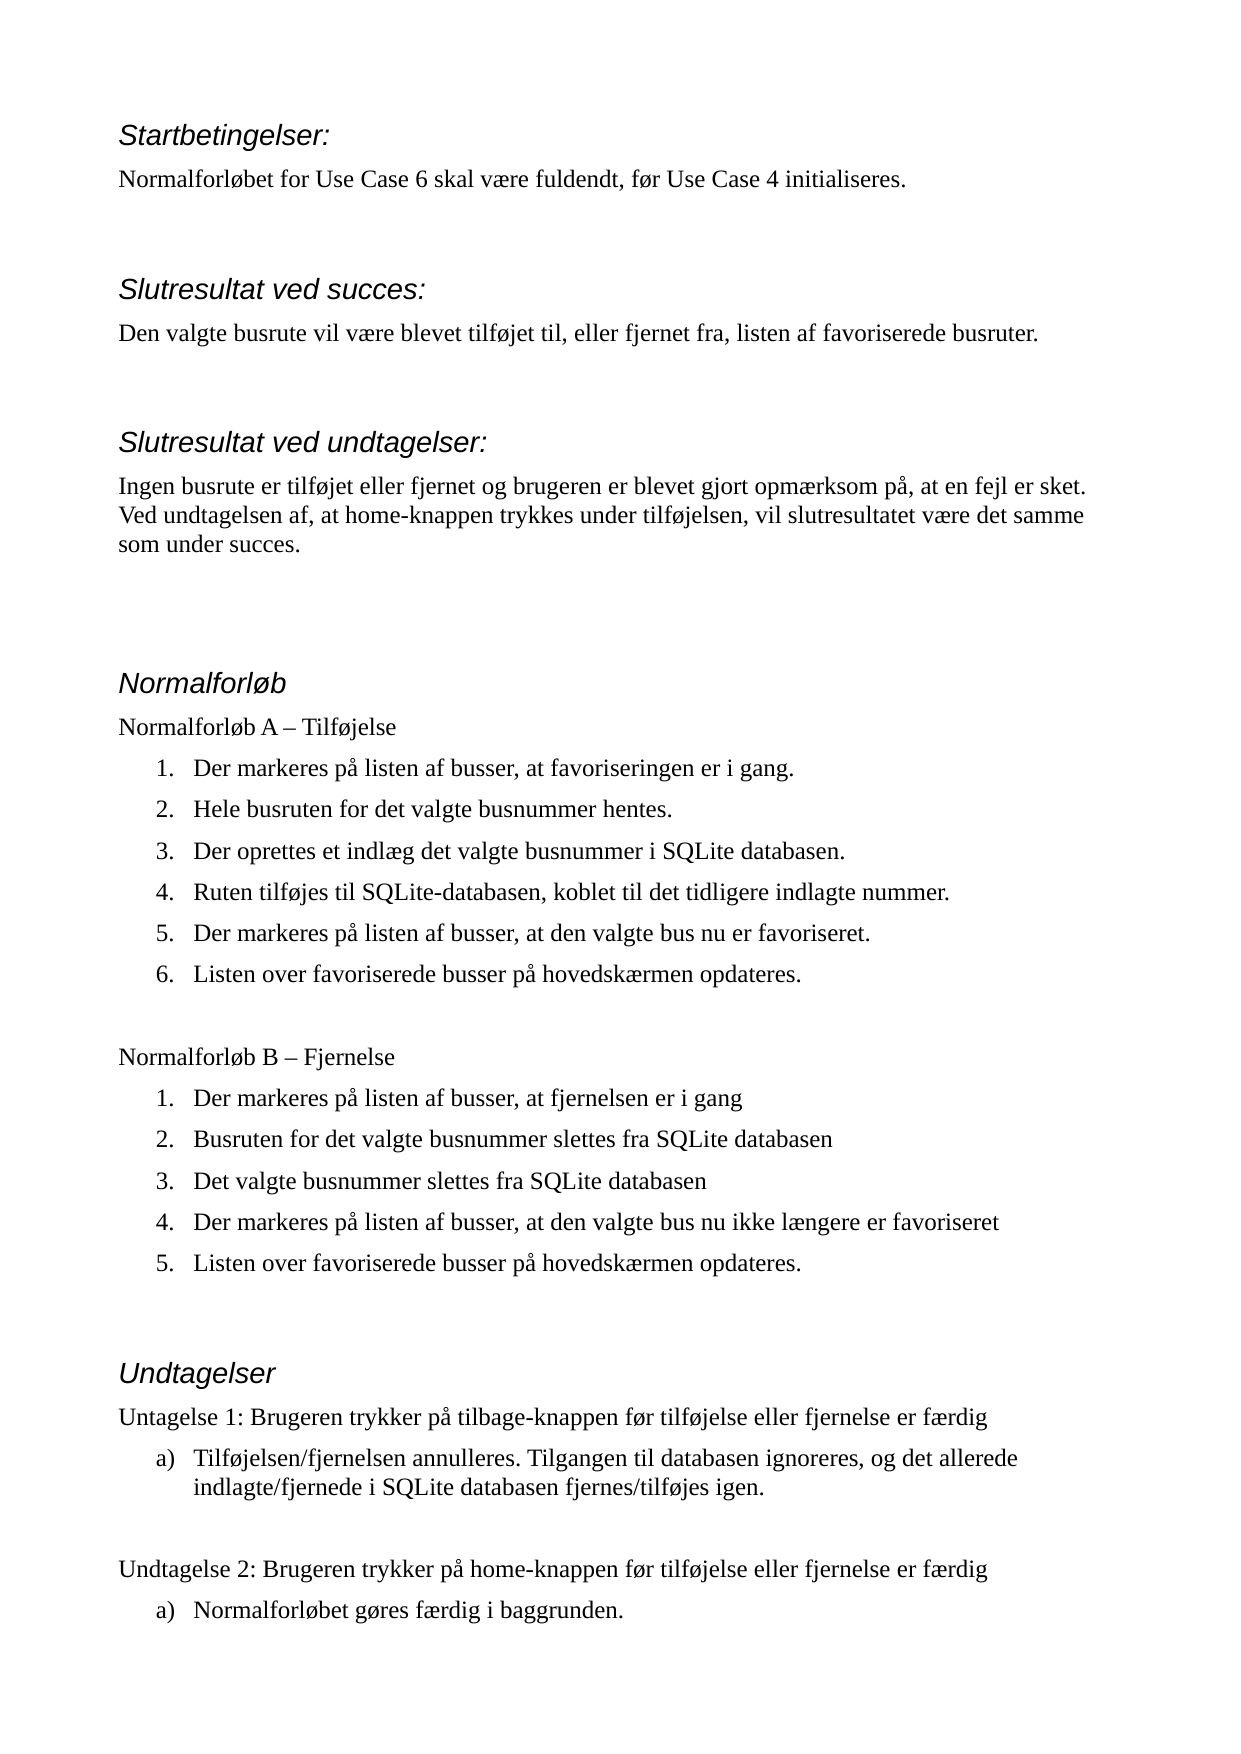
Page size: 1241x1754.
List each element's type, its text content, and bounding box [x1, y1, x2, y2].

list Der oprettes et indlæg det valgte busnummer i SQLite databasen. [156, 836, 1122, 864]
subtitle Startbetingelser: [118, 118, 1122, 152]
list Der markeres på listen af busser, at favoriseringen er i gang. [156, 753, 1122, 782]
list Det valgte busnummer slettes fra SQLite databasen [156, 1166, 1122, 1194]
list Der markeres på listen af busser, at den valgte bus nu ikke længere er favoriseret [156, 1207, 1122, 1236]
list Ruten tilføjes til SQLite-databasen, koblet til det tidligere indlagte nummer. [156, 877, 1122, 906]
text Den valgte busrute vil være blevet tilføjet til, eller fjernet fra, listen af favoriserede busruter. [118, 318, 1122, 346]
list Der markeres på listen af busser, at den valgte bus nu er favoriseret. [156, 918, 1122, 947]
text Normalforløb A – Tilføjelse [118, 712, 1122, 741]
list Listen over favoriserede busser på hovedskærmen opdateres. [156, 959, 1122, 988]
list Normalforløbet gøres færdig i baggrunden. [156, 1596, 1122, 1624]
text Normalforløb B – Fjernelse [118, 1042, 1122, 1071]
subtitle Normalforløb [118, 666, 1122, 699]
subtitle Undtagelser [118, 1356, 1122, 1389]
text Normalforløbet for Use Case 6 skal være fuldendt, før Use Case 4 initialiseres. [118, 164, 1122, 193]
list Hele busruten for det valgte busnummer hentes. [156, 794, 1122, 823]
subtitle Slutresultat ved succes: [118, 272, 1122, 305]
list Tilføjelsen/fjernelsen annulleres. Tilgangen til databasen ignoreres, og det allerede indlagte/fjernede i SQLite databasen fjernes/tilføjes igen. [156, 1443, 1122, 1501]
list Der markeres på listen af busser, at fjernelsen er i gang [156, 1083, 1122, 1112]
text Undtagelse 2: Brugeren trykker på home-knappen før tilføjelse eller fjernelse er færdig [118, 1554, 1122, 1583]
list Busruten for det valgte busnummer slettes fra SQLite databasen [156, 1124, 1122, 1153]
subtitle Slutresultat ved undtagelser: [118, 425, 1122, 459]
list Listen over favoriserede busser på hovedskærmen opdateres. [156, 1248, 1122, 1277]
text Ingen busrute er tilføjet eller fjernet og brugeren er blevet gjort opmærksom på, at en fejl er sket. Ved undtagelsen af, at home-knappen trykkes under tilføjelsen, vil slutresultatet være det samme som under succes. [118, 471, 1122, 557]
text Untagelse 1: Brugeren trykker på tilbage-knappen før tilføjelse eller fjernelse er færdig [118, 1402, 1122, 1431]
